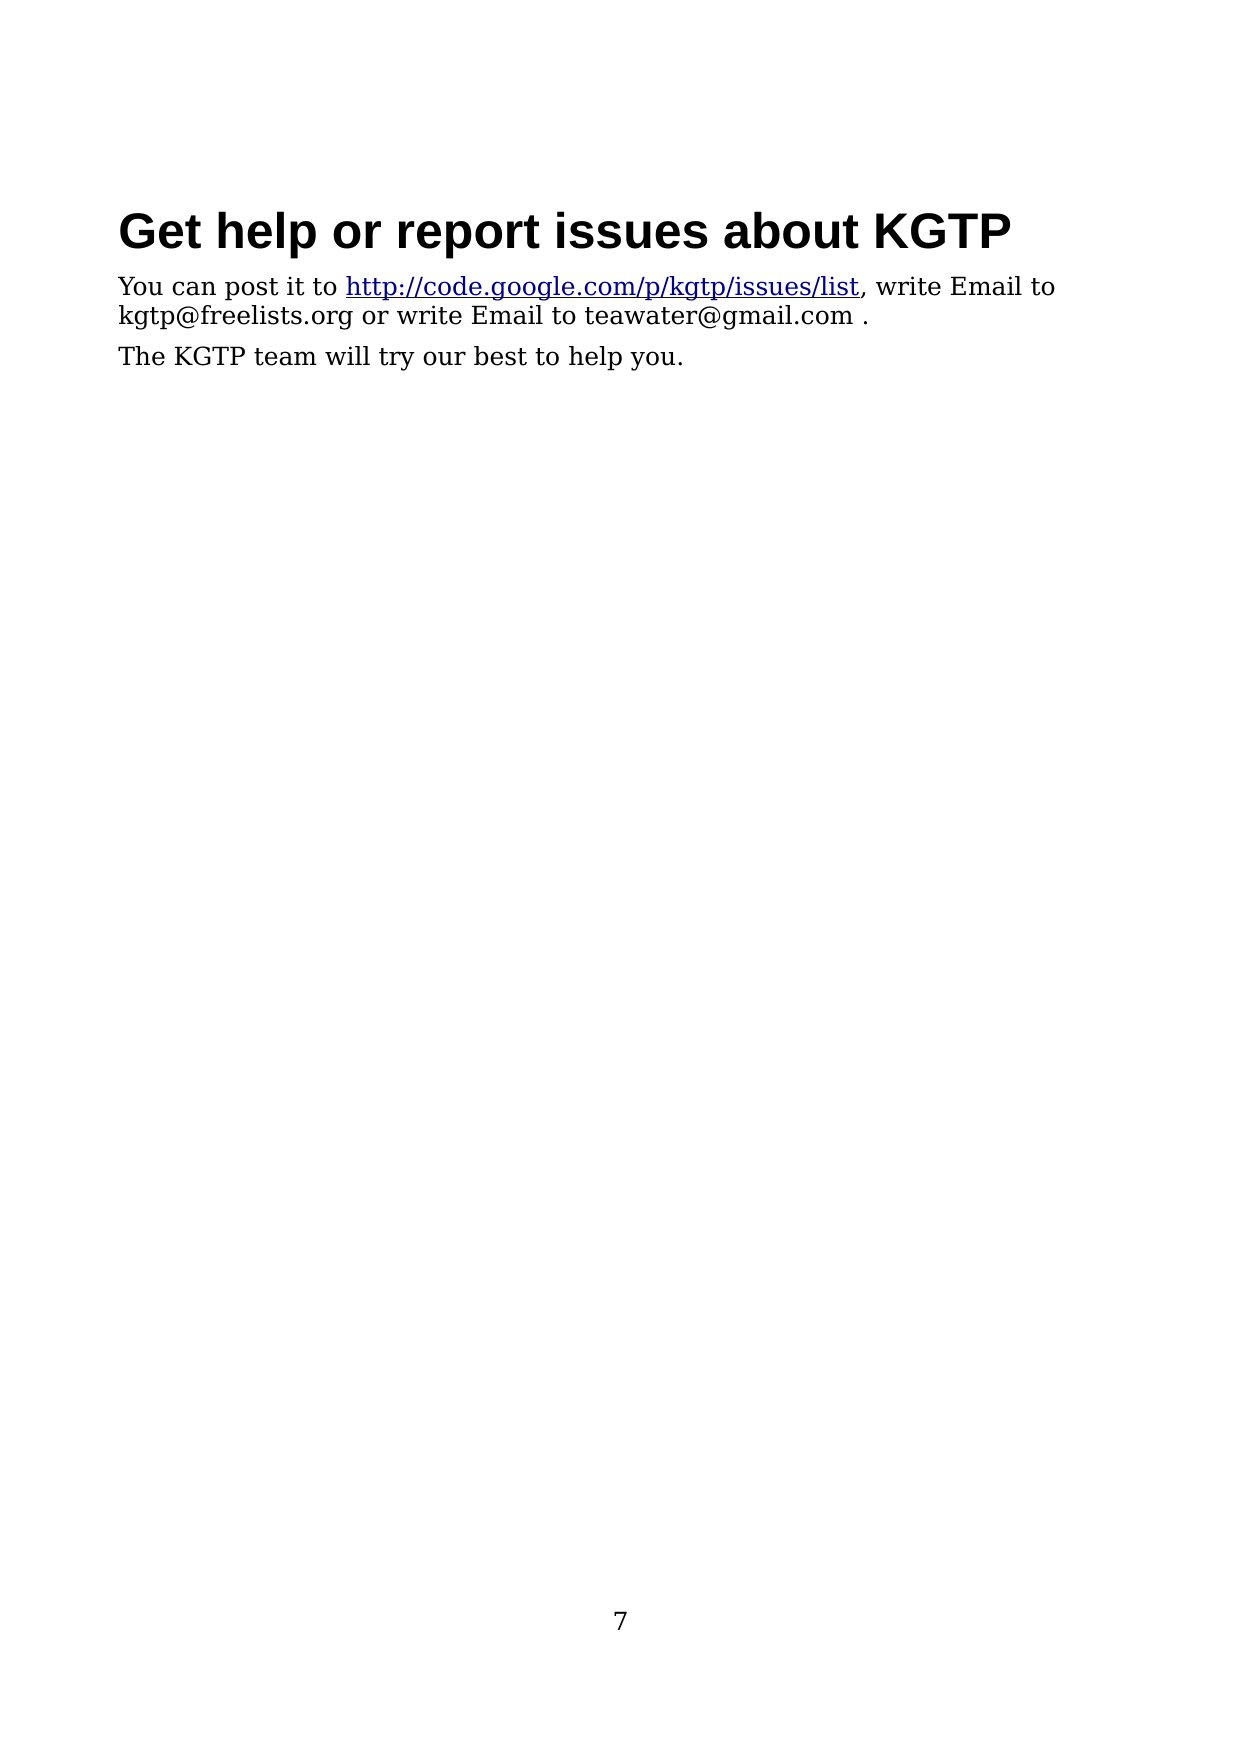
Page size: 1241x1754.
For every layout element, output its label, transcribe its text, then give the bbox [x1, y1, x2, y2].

text You can post it to http://code.google.com/p/kgtp/issues/list, write Email to kgtp@freelists.org or write Email to teawater@gmail.com . [118, 272, 1122, 330]
text The KGTP team will try our best to help you. [118, 343, 1122, 372]
subtitle Get help or report issues about KGTP [118, 202, 1122, 259]
